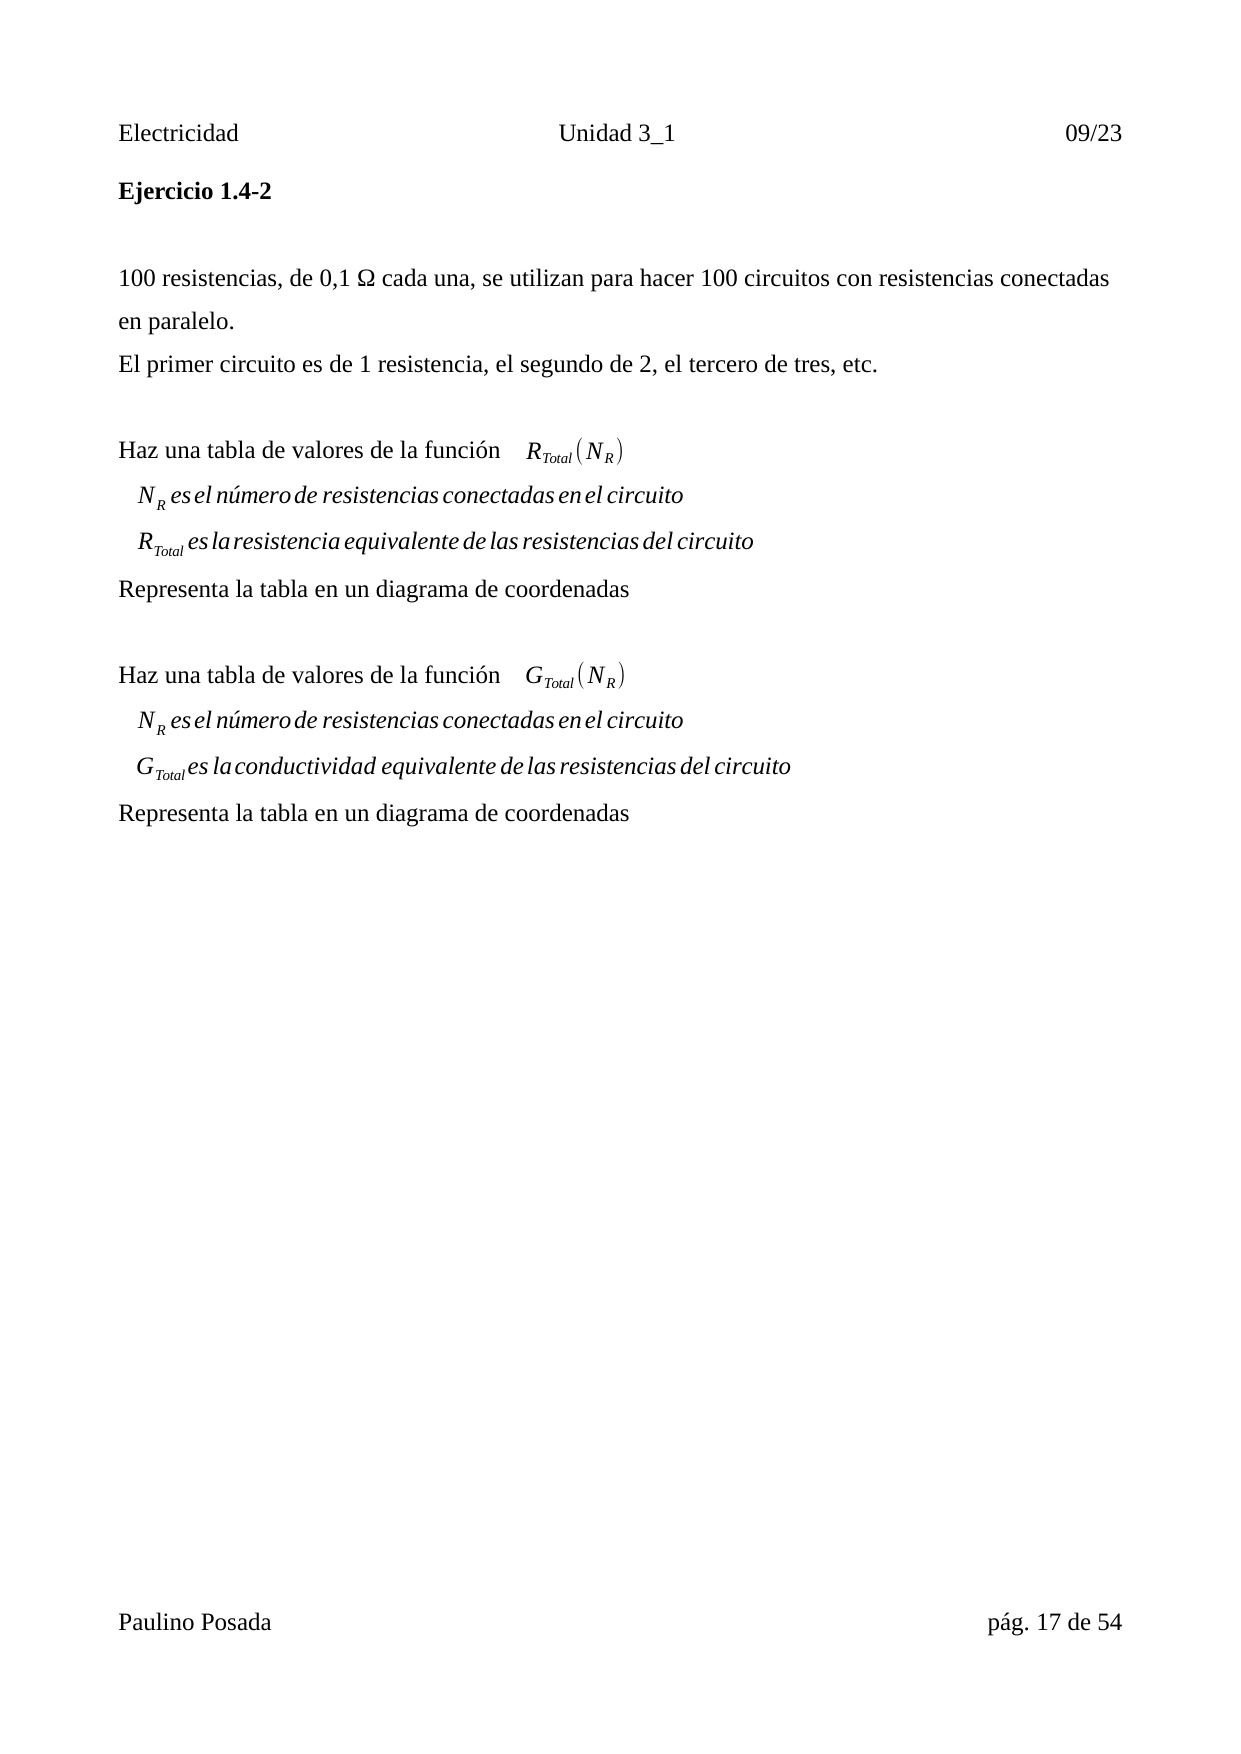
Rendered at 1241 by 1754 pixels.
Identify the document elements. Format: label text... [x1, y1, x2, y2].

text Representa la tabla en un diagrama de coordenadas [118, 798, 1122, 827]
text 100 resistencias, de 0,1 Ω cada una, se utilizan para hacer 100 circuitos con resistencias conectadas en paralelo. [118, 263, 1122, 334]
text Haz una tabla de valores de la función [118, 660, 1122, 692]
text Haz una tabla de valores de la función [118, 435, 1122, 468]
text Representa la tabla en un diagrama de coordenadas [118, 574, 1122, 602]
text Ejercicio 1.4-2 [118, 176, 1122, 205]
text El primer circuito es de 1 resistencia, el segundo de 2, el tercero de tres, etc. [118, 349, 1122, 378]
